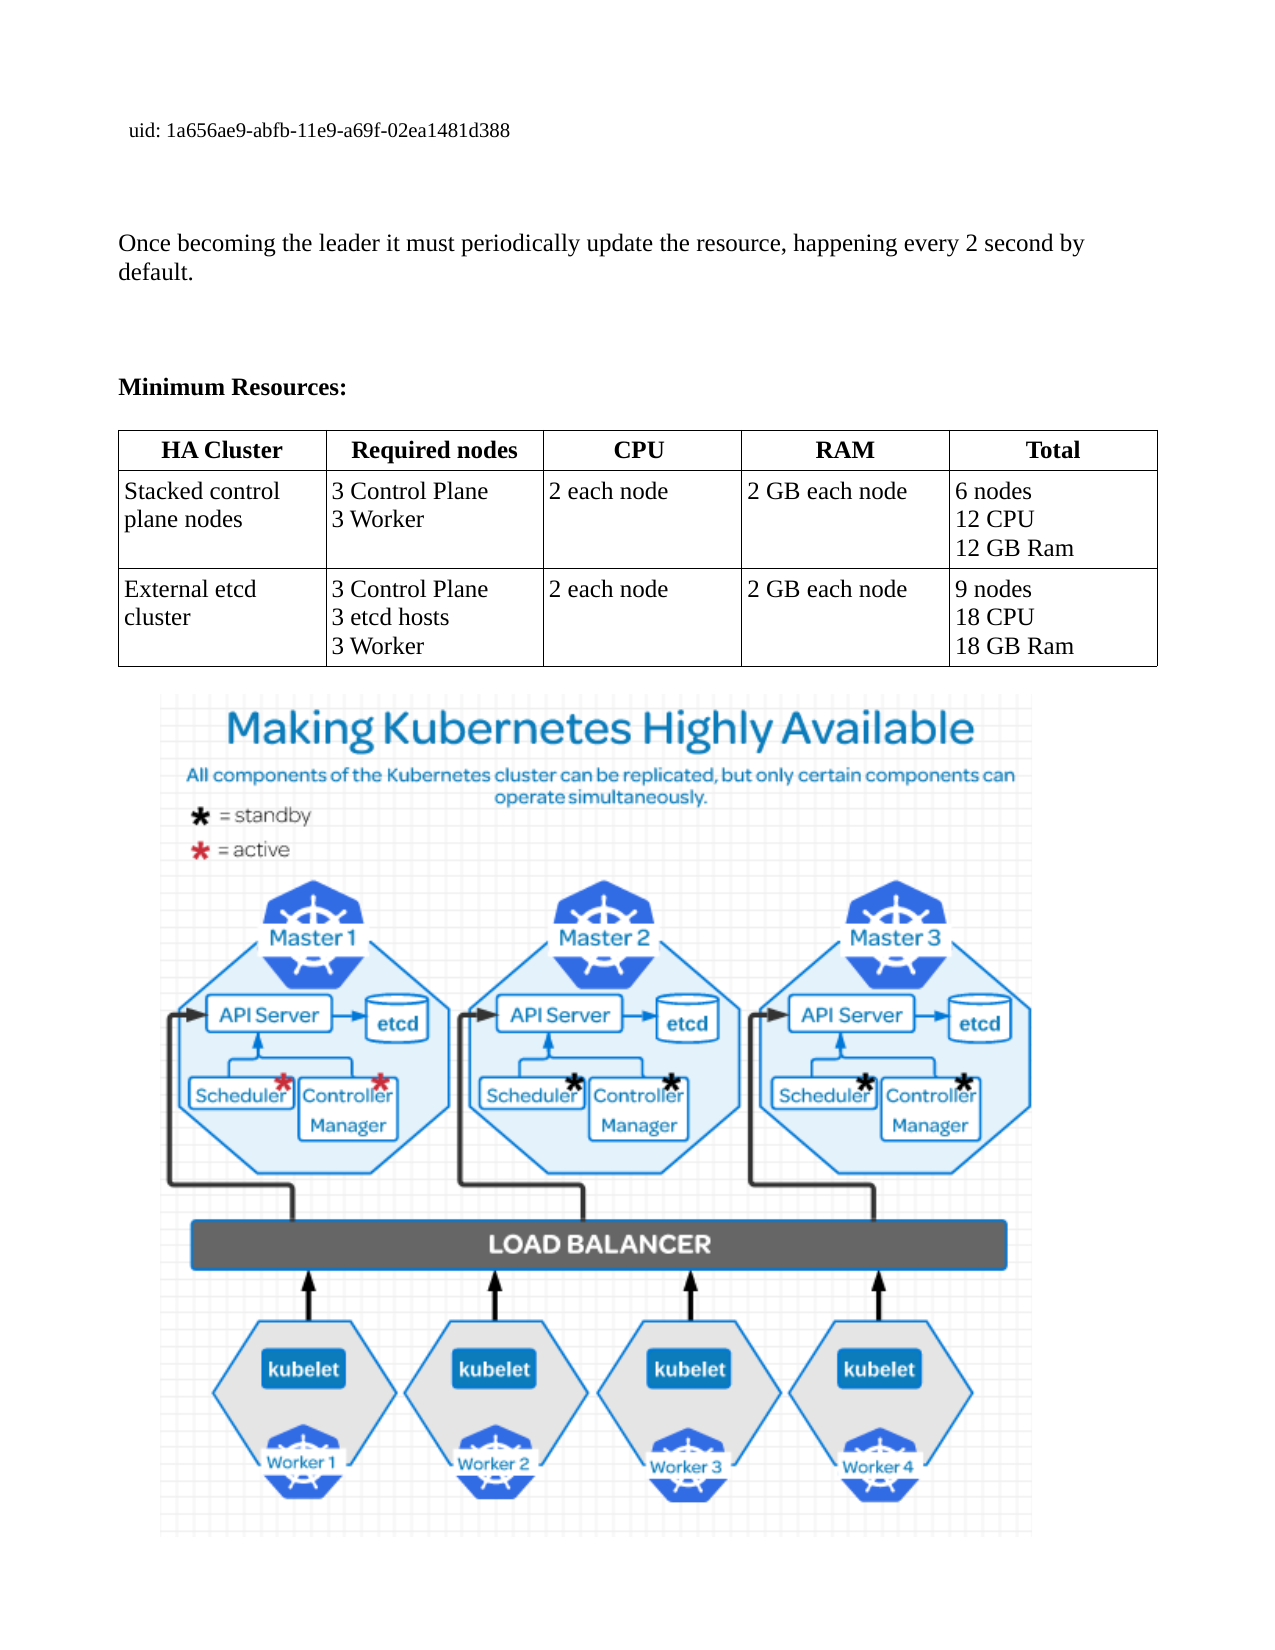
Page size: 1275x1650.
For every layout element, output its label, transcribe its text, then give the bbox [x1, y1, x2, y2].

table_header Total [950, 431, 1157, 470]
table_cell 6 nodes 12 CPU 12 GB Ram [950, 471, 1157, 568]
text Minimum Resources: [118, 372, 1157, 401]
table_header CPU [544, 431, 741, 470]
table_cell 3 Control Plane 3 Worker [327, 471, 543, 568]
table_cell External etcd cluster [119, 569, 326, 666]
table_header HA Cluster [119, 431, 326, 470]
picture [160, 694, 1033, 1537]
table_header RAM [742, 431, 949, 470]
table_cell 3 Control Plane 3 etcd hosts 3 Worker [327, 569, 543, 666]
text Once becoming the leader it must periodically update the resource, happening every 2 second by default. [118, 228, 1157, 286]
table_header Required nodes [327, 431, 543, 470]
table_cell 2 each node [544, 569, 741, 666]
table_cell 2 each node [544, 471, 741, 568]
table_cell 9 nodes 18 CPU 18 GB Ram [950, 569, 1157, 666]
table_cell Stacked control plane nodes [119, 471, 326, 568]
table_cell 2 GB each node [742, 569, 949, 666]
table_cell 2 GB each node [742, 471, 949, 568]
text uid: 1a656ae9-abfb-11e9-a69f-02ea1481d388 [118, 118, 1157, 142]
